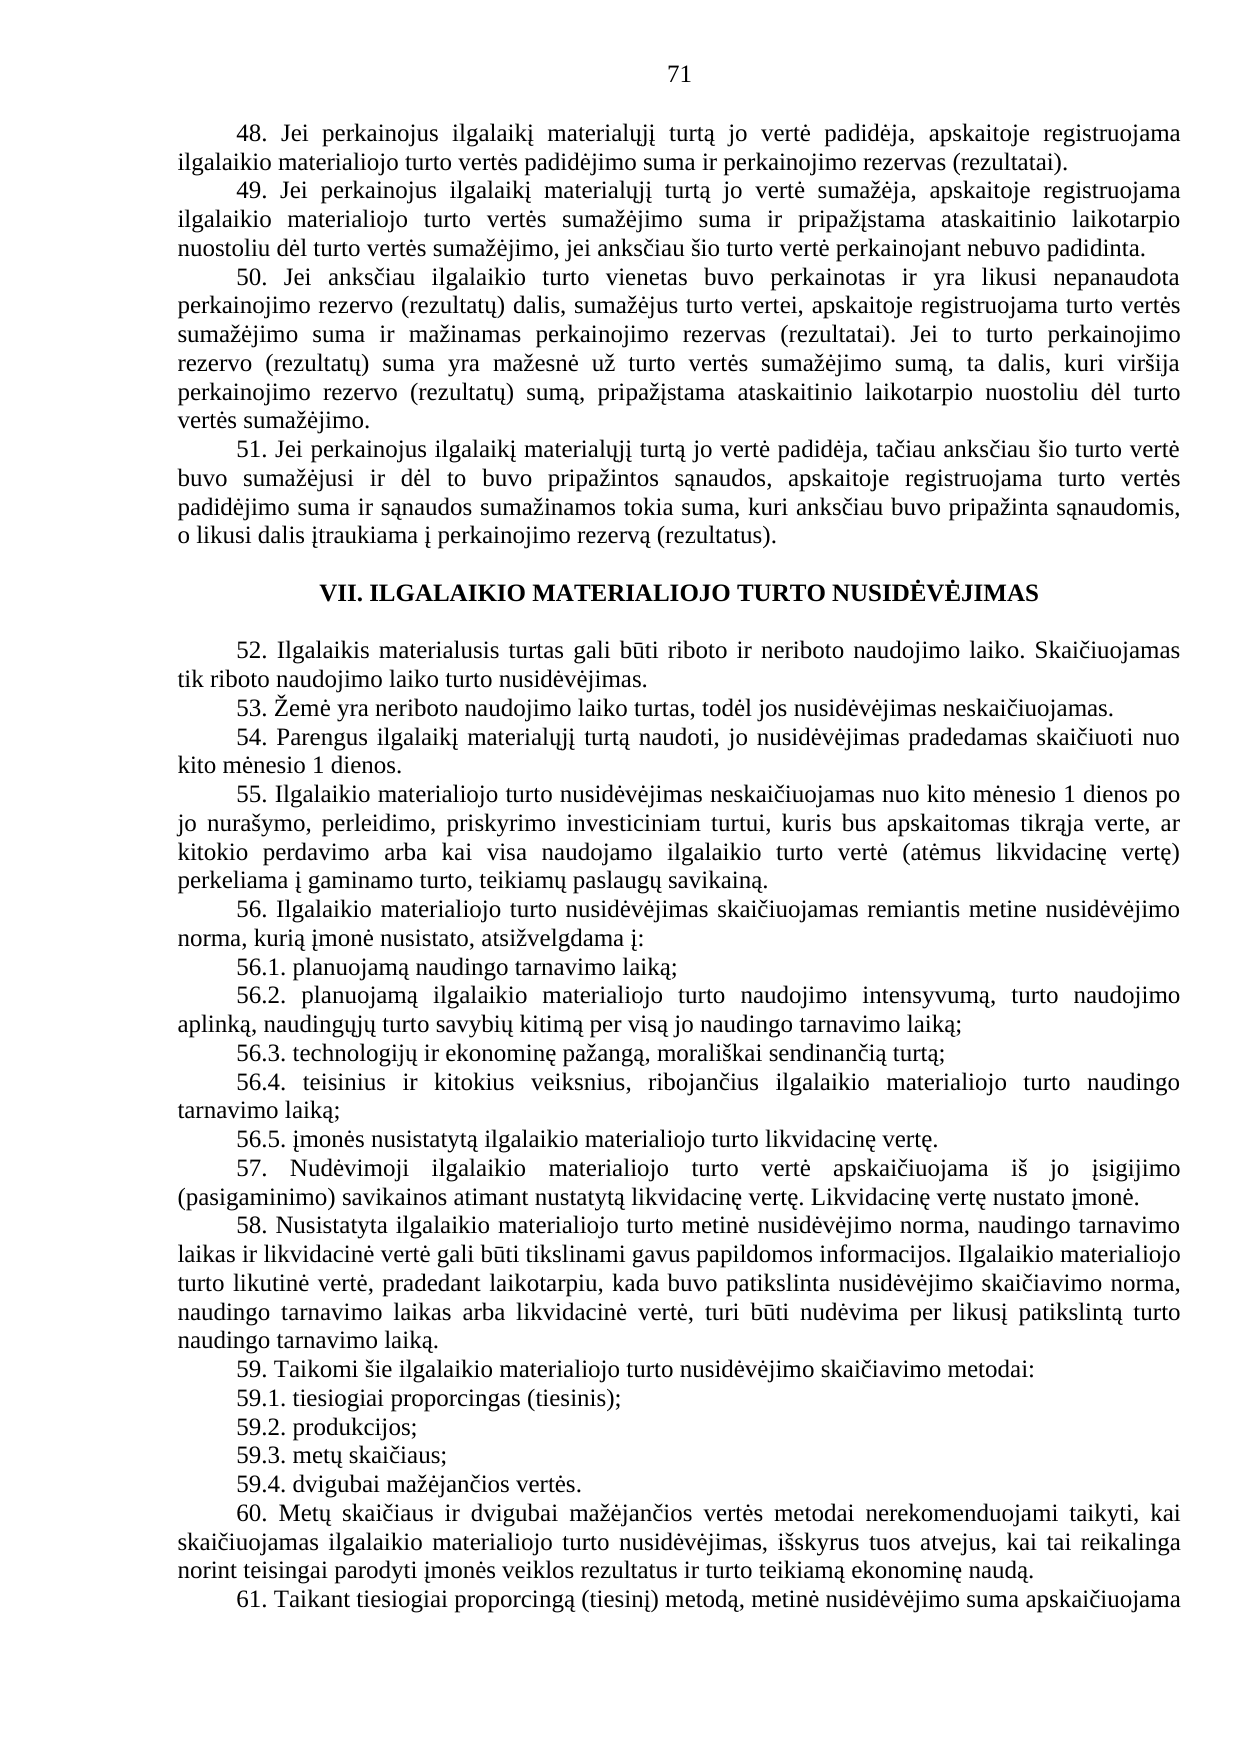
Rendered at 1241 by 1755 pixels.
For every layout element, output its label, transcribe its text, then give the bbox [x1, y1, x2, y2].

text 56.4. teisinius ir kitokius veiksnius, ribojančius ilgalaikio materialiojo turto naudingo tarnavimo laiką; [177, 1067, 1181, 1124]
text 61. Taikant tiesiogiai proporcingą (tiesinį) metodą, metinė nusidėvėjimo suma apskaičiuojama [177, 1584, 1181, 1613]
text 56.3. technologijų ir ekonominę pažangą, morališkai sendinančią turtą; [177, 1038, 1181, 1067]
text 52. Ilgalaikis materialusis turtas gali būti riboto ir neriboto naudojimo laiko. Skaičiuojamas tik riboto naudojimo laiko turto nusidėvėjimas. [177, 636, 1181, 693]
text 59.4. dvigubai mažėjančios vertės. [177, 1469, 1181, 1498]
text 56.5. įmonės nusistatytą ilgalaikio materialiojo turto likvidacinę vertę. [177, 1124, 1181, 1153]
text 53. Žemė yra neriboto naudojimo laiko turtas, todėl jos nusidėvėjimas neskaičiuojamas. [177, 693, 1181, 722]
text 49. Jei perkainojus ilgalaikį materialųjį turtą jo vertė sumažėja, apskaitoje registruojama ilgalaikio materialiojo turto vertės sumažėjimo suma ir pripažįstama ataskaitinio laikotarpio nuostoliu dėl turto vertės sumažėjimo, jei anksčiau šio turto vertė perkainojant nebuvo padidinta. [177, 176, 1181, 262]
text 50. Jei anksčiau ilgalaikio turto vienetas buvo perkainotas ir yra likusi nepanaudota perkainojimo rezervo (rezultatų) dalis, sumažėjus turto vertei, apskaitoje registruojama turto vertės sumažėjimo suma ir mažinamas perkainojimo rezervas (rezultatai). Jei to turto perkainojimo rezervo (rezultatų) suma yra mažesnė už turto vertės sumažėjimo sumą, ta dalis, kuri viršija perkainojimo rezervo (rezultatų) sumą, pripažįstama ataskaitinio laikotarpio nuostoliu dėl turto vertės sumažėjimo. [177, 262, 1181, 434]
text 59.3. metų skaičiaus; [177, 1441, 1181, 1469]
text 54. Parengus ilgalaikį materialųjį turtą naudoti, jo nusidėvėjimas pradedamas skaičiuoti nuo kito mėnesio 1 dienos. [177, 722, 1181, 779]
text 48. Jei perkainojus ilgalaikį materialųjį turtą jo vertė padidėja, apskaitoje registruojama ilgalaikio materialiojo turto vertės padidėjimo suma ir perkainojimo rezervas (rezultatai). [177, 118, 1181, 176]
text 55. Ilgalaikio materialiojo turto nusidėvėjimas neskaičiuojamas nuo kito mėnesio 1 dienos po jo nurašymo, perleidimo, priskyrimo investiciniam turtui, kuris bus apskaitomas tikrąja verte, ar kitokio perdavimo arba kai visa naudojamo ilgalaikio turto vertė (atėmus likvidacinę vertę) perkeliama į gaminamo turto, teikiamų paslaugų savikainą. [177, 779, 1181, 894]
text 56.1. planuojamą naudingo tarnavimo laiką; [177, 952, 1181, 981]
text 56. Ilgalaikio materialiojo turto nusidėvėjimas skaičiuojamas remiantis metine nusidėvėjimo norma, kurią įmonė nusistato, atsižvelgdama į: [177, 894, 1181, 952]
text 60. Metų skaičiaus ir dvigubai mažėjančios vertės metodai nerekomenduojami taikyti, kai skaičiuojamas ilgalaikio materialiojo turto nusidėvėjimas, išskyrus tuos atvejus, kai tai reikalinga norint teisingai parodyti įmonės veiklos rezultatus ir turto teikiamą ekonominę naudą. [177, 1498, 1181, 1584]
text 56.2. planuojamą ilgalaikio materialiojo turto naudojimo intensyvumą, turto naudojimo aplinką, naudingųjų turto savybių kitimą per visą jo naudingo tarnavimo laiką; [177, 981, 1181, 1038]
text 58. Nusistatyta ilgalaikio materialiojo turto metinė nusidėvėjimo norma, naudingo tarnavimo laikas ir likvidacinė vertė gali būti tikslinami gavus papildomos informacijos. Ilgalaikio materialiojo turto likutinė vertė, pradedant laikotarpiu, kada buvo patikslinta nusidėvėjimo skaičiavimo norma, naudingo tarnavimo laikas arba likvidacinė vertė, turi būti nudėvima per likusį patikslintą turto naudingo tarnavimo laiką. [177, 1211, 1181, 1354]
text VII. ILGALAIKIO MATERIALIOJO TURTO NUSIDĖVĖJIMAS [177, 578, 1181, 607]
text 51. Jei perkainojus ilgalaikį materialųjį turtą jo vertė padidėja, tačiau anksčiau šio turto vertė buvo sumažėjusi ir dėl to buvo pripažintos sąnaudos, apskaitoje registruojama turto vertės padidėjimo suma ir sąnaudos sumažinamos tokia suma, kuri anksčiau buvo pripažinta sąnaudomis, o likusi dalis įtraukiama į perkainojimo rezervą (rezultatus). [177, 434, 1181, 549]
text 59.2. produkcijos; [177, 1412, 1181, 1441]
text 59.1. tiesiogiai proporcingas (tiesinis); [177, 1383, 1181, 1412]
text 59. Taikomi šie ilgalaikio materialiojo turto nusidėvėjimo skaičiavimo metodai: [177, 1354, 1181, 1383]
text 57. Nudėvimoji ilgalaikio materialiojo turto vertė apskaičiuojama iš jo įsigijimo (pasigaminimo) savikainos atimant nustatytą likvidacinę vertę. Likvidacinę vertę nustato įmonė. [177, 1153, 1181, 1211]
